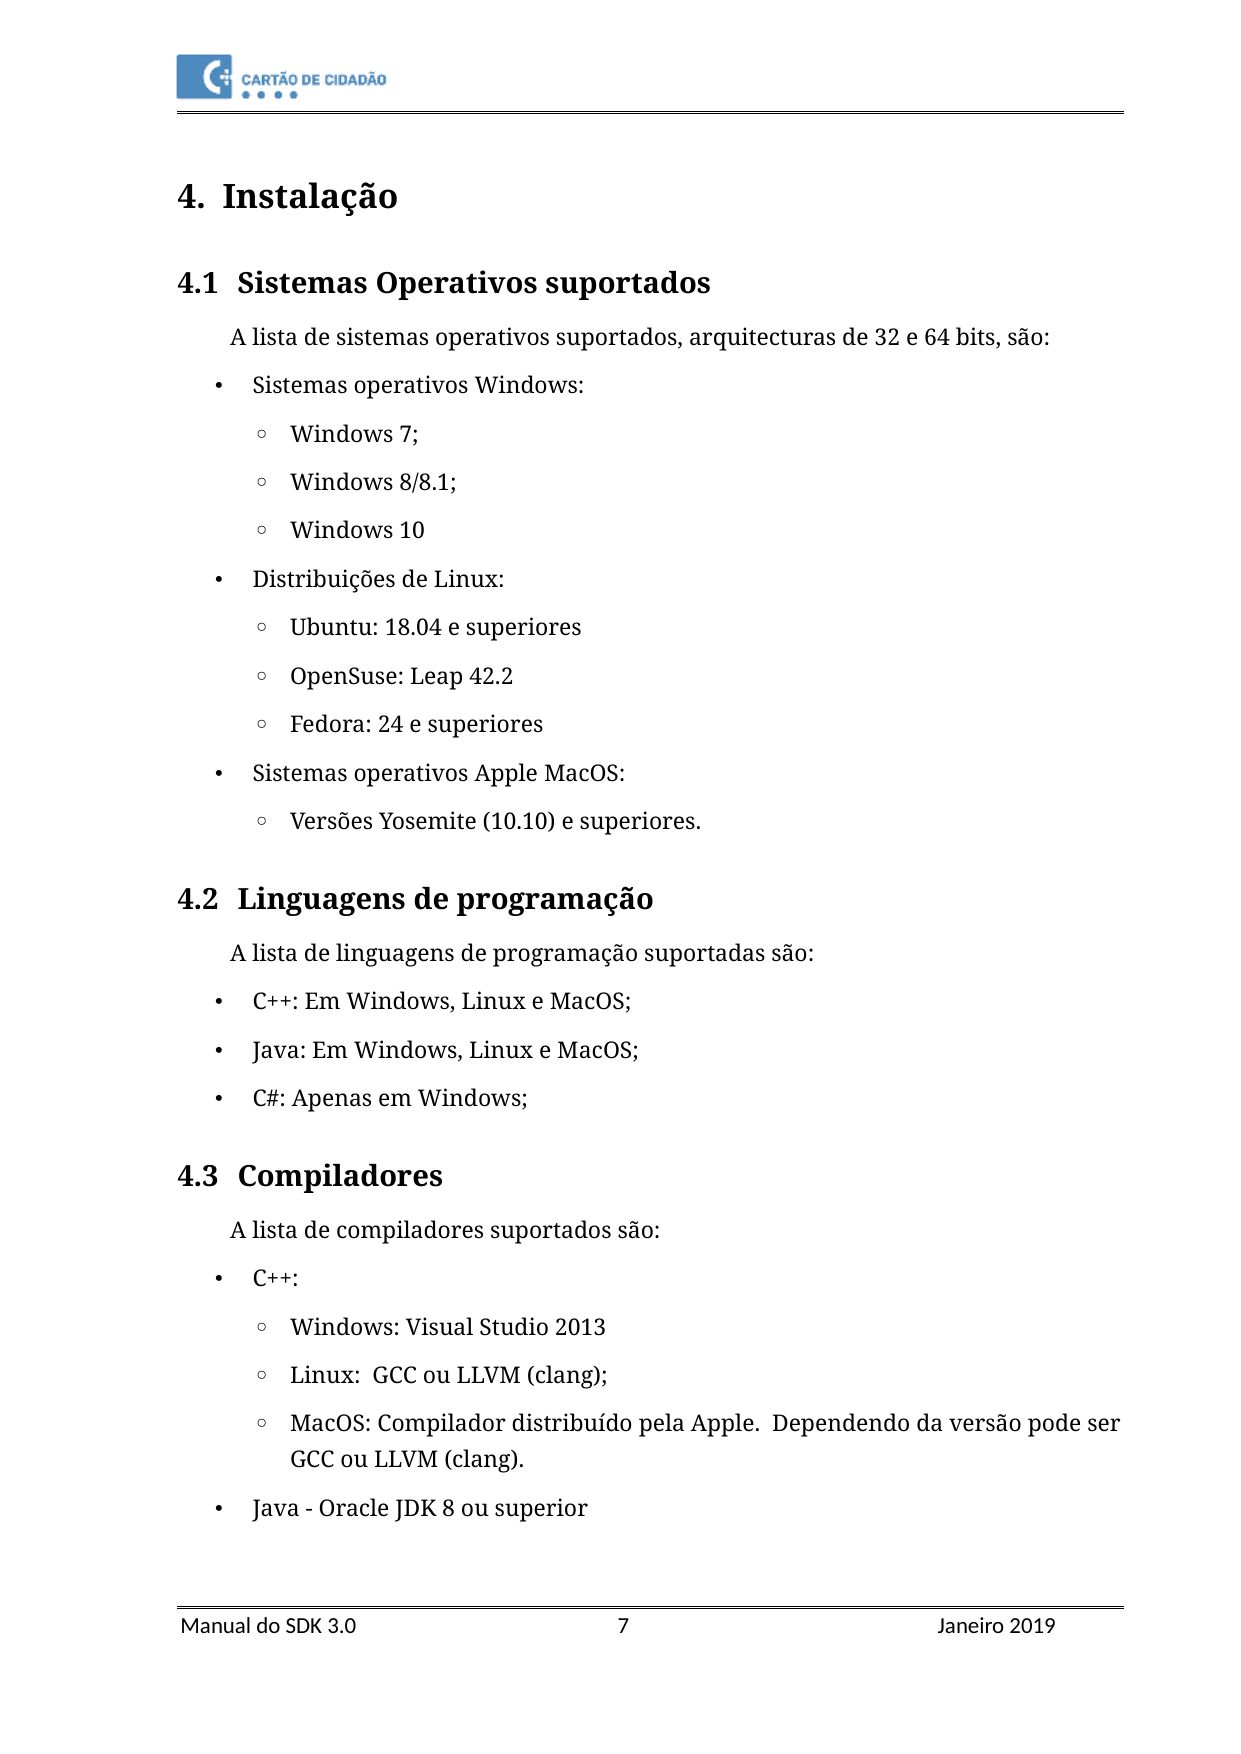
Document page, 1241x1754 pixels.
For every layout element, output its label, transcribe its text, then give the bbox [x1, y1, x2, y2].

list Sistemas operativos Apple MacOS: [215, 757, 1124, 788]
subtitle Sistemas Operativos suportados [177, 263, 1124, 302]
list Java - Oracle JDK 8 ou superior [215, 1492, 1124, 1523]
text A lista de compiladores suportados são: [177, 1213, 1124, 1245]
list Versões Yosemite (10.10) e superiores. [252, 805, 1124, 836]
list C++: [215, 1262, 1124, 1293]
list Distribuições de Linux: [215, 563, 1124, 594]
list Java: Em Windows, Linux e MacOS; [215, 1033, 1124, 1065]
picture [174, 49, 428, 106]
list OpenSuse: Leap 42.2 [252, 660, 1124, 691]
subtitle Compiladores [177, 1155, 1124, 1195]
text A lista de linguagens de programação suportadas são: [177, 937, 1124, 968]
text A lista de sistemas operativos suportados, arquitecturas de 32 e 64 bits, são: [177, 321, 1124, 352]
list Windows: Visual Studio 2013 [252, 1310, 1124, 1342]
list Ubuntu: 18.04 e superiores [252, 611, 1124, 643]
list Windows 10 [252, 514, 1124, 546]
list C++: Em Windows, Linux e MacOS; [215, 985, 1124, 1016]
list Fedora: 24 e superiores [252, 708, 1124, 739]
list Sistemas operativos Windows: [215, 369, 1124, 400]
list MacOS: Compilador distribuído pela Apple. Dependendo da versão pode ser GCC ou LLVM (clang). [252, 1407, 1124, 1474]
list C#: Apenas em Windows; [215, 1082, 1124, 1113]
subtitle Instalação [177, 173, 1124, 218]
list Windows 8/8.1; [252, 466, 1124, 497]
subtitle Linguagens de programação [177, 878, 1124, 918]
list Windows 7; [252, 418, 1124, 449]
list Linux: GCC ou LLVM (clang); [252, 1359, 1124, 1390]
